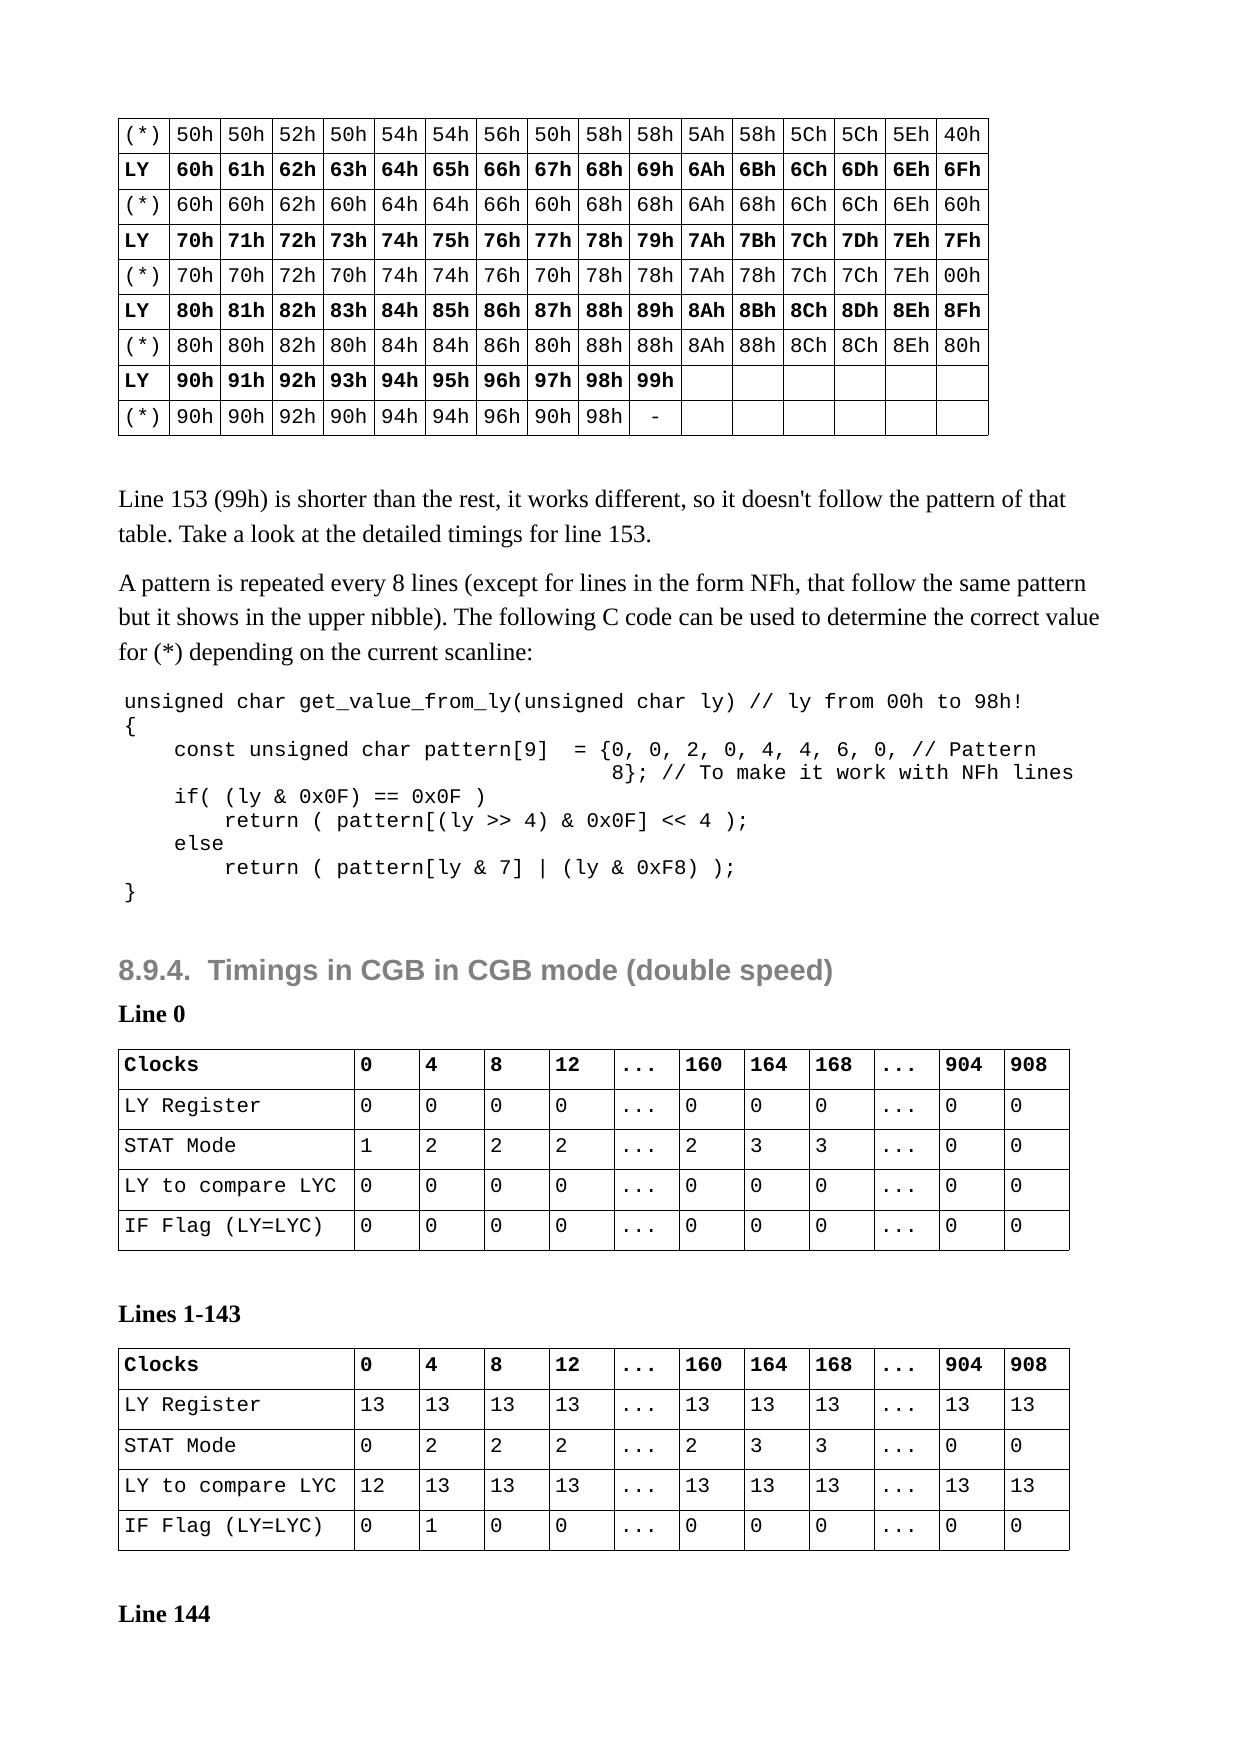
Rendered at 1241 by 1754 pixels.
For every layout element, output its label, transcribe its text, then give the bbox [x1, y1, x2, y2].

table_cell 90h [170, 366, 220, 400]
table_cell 7Ch [784, 260, 834, 294]
table_cell LY [119, 154, 169, 188]
table_cell 7Eh [886, 225, 936, 259]
table_cell 68h [630, 190, 681, 224]
table_cell 64h [426, 190, 476, 224]
table_cell 95h [426, 366, 476, 400]
table_cell 81h [221, 295, 272, 329]
table_cell STAT Mode [119, 1430, 354, 1469]
table_cell ... [615, 1470, 679, 1509]
table_cell 8Eh [886, 295, 936, 329]
table_cell 7Dh [835, 225, 885, 259]
table_cell [682, 366, 732, 400]
table_cell 6Ah [682, 154, 732, 188]
table_cell 0 [1005, 1170, 1069, 1210]
table_cell STAT Mode [119, 1130, 354, 1169]
table_cell ... [615, 1211, 679, 1250]
text Line 153 (99h) is shorter than the rest, it works different, so it doesn't follow the pattern of that table. Take a look at the detailed timings for line 153. [118, 484, 1122, 547]
table_header 4 [420, 1349, 484, 1388]
table_header 908 [1005, 1050, 1069, 1089]
table_cell 0 [810, 1170, 874, 1210]
table_cell 72h [273, 225, 323, 259]
table_cell 7Eh [886, 260, 936, 294]
table_cell 76h [477, 225, 527, 259]
table_cell 0 [485, 1170, 549, 1210]
table_cell 58h [630, 119, 681, 153]
table_cell 7Ch [835, 260, 885, 294]
table_cell 7Fh [937, 225, 988, 259]
table_cell 66h [477, 190, 527, 224]
table_cell 00h [937, 260, 988, 294]
table_cell 13 [810, 1390, 874, 1429]
table_cell 96h [477, 401, 527, 435]
table_cell 0 [355, 1090, 419, 1129]
table_header Clocks [119, 1349, 354, 1388]
table_cell 8Ch [784, 295, 834, 329]
table_cell 0 [485, 1090, 549, 1129]
table_header 4 [420, 1050, 484, 1089]
table_cell 0 [1005, 1430, 1069, 1469]
table_cell ... [875, 1390, 939, 1429]
table_cell 88h [579, 295, 629, 329]
table_cell 13 [680, 1470, 744, 1509]
table_header ... [875, 1050, 939, 1089]
table_cell 98h [579, 401, 629, 435]
table_cell LY to compare LYC [119, 1470, 354, 1509]
table_cell 13 [940, 1390, 1004, 1429]
table_cell 54h [426, 119, 476, 153]
table_cell ... [615, 1430, 679, 1469]
table_cell ... [875, 1470, 939, 1509]
table_header 160 [680, 1050, 744, 1089]
table_header 168 [810, 1349, 874, 1388]
table_cell 68h [733, 190, 783, 224]
table_cell 13 [550, 1390, 614, 1429]
table_cell 66h [477, 154, 527, 188]
table_cell 86h [477, 330, 527, 364]
table_cell 74h [375, 225, 425, 259]
table_header 8 [485, 1349, 549, 1388]
table_cell 96h [477, 366, 527, 400]
table_cell [886, 366, 936, 400]
table_cell 54h [375, 119, 425, 153]
table_cell 2 [420, 1130, 484, 1169]
table_cell 6Dh [835, 154, 885, 188]
table_cell 0 [550, 1170, 614, 1210]
table_cell 90h [221, 401, 272, 435]
table_cell 78h [630, 260, 681, 294]
table_header 12 [550, 1050, 614, 1089]
table_header 8 [485, 1050, 549, 1089]
table_cell 8Bh [733, 295, 783, 329]
table_cell 8Dh [835, 295, 885, 329]
table_cell 72h [273, 260, 323, 294]
table_cell 52h [273, 119, 323, 153]
table_cell 2 [485, 1130, 549, 1169]
table_cell 75h [426, 225, 476, 259]
table_cell 86h [477, 295, 527, 329]
table_cell 91h [221, 366, 272, 400]
table_cell - [630, 401, 681, 435]
table_header 908 [1005, 1349, 1069, 1388]
table_cell 13 [485, 1390, 549, 1429]
table_cell 0 [810, 1090, 874, 1129]
table_cell 60h [221, 190, 272, 224]
table_cell 80h [528, 330, 578, 364]
table_cell 62h [273, 154, 323, 188]
table_cell 65h [426, 154, 476, 188]
table_cell 78h [579, 225, 629, 259]
table_header 160 [680, 1349, 744, 1388]
table_cell ... [875, 1211, 939, 1250]
table_cell 87h [528, 295, 578, 329]
table_cell 0 [940, 1170, 1004, 1210]
table_cell 8Ah [682, 295, 732, 329]
table_cell [733, 401, 783, 435]
table_cell 84h [375, 295, 425, 329]
table_cell 13 [680, 1390, 744, 1429]
table_cell 64h [375, 190, 425, 224]
table_cell 0 [680, 1170, 744, 1210]
table_cell LY [119, 366, 169, 400]
table_cell ... [875, 1511, 939, 1550]
table_cell 6Eh [886, 154, 936, 188]
table_cell 83h [324, 295, 374, 329]
table_cell 0 [940, 1211, 1004, 1250]
table_header 12 [550, 1349, 614, 1388]
table_cell 92h [273, 366, 323, 400]
table_cell 0 [810, 1211, 874, 1250]
table_cell 64h [375, 154, 425, 188]
table_header ... [615, 1050, 679, 1089]
table_cell 0 [355, 1170, 419, 1210]
table_header 164 [745, 1349, 809, 1388]
table_cell 80h [170, 330, 220, 364]
table_cell 0 [680, 1211, 744, 1250]
table_cell 0 [940, 1430, 1004, 1469]
table_cell 0 [745, 1511, 809, 1550]
table_cell 80h [221, 330, 272, 364]
text Lines 1-143 [118, 1299, 1122, 1328]
table_cell 13 [745, 1470, 809, 1509]
table_cell 80h [170, 295, 220, 329]
table_cell 79h [630, 225, 681, 259]
table_cell 13 [355, 1390, 419, 1429]
table_cell 60h [937, 190, 988, 224]
table_cell [682, 401, 732, 435]
table_cell 0 [745, 1211, 809, 1250]
table_cell 0 [420, 1170, 484, 1210]
table_cell 60h [170, 154, 220, 188]
table_cell 70h [324, 260, 374, 294]
table_cell 78h [733, 260, 783, 294]
table_header Clocks [119, 1050, 354, 1089]
table_cell 78h [579, 260, 629, 294]
table_cell 6Ch [835, 190, 885, 224]
table_cell LY [119, 295, 169, 329]
table_cell 68h [579, 154, 629, 188]
table_header ... [875, 1349, 939, 1388]
table_cell 93h [324, 366, 374, 400]
table_cell 70h [528, 260, 578, 294]
table_cell 80h [937, 330, 988, 364]
table_cell 74h [426, 260, 476, 294]
table_cell 0 [680, 1511, 744, 1550]
table_cell ... [615, 1090, 679, 1129]
table_cell [835, 401, 885, 435]
table_cell 63h [324, 154, 374, 188]
table_cell 12 [355, 1470, 419, 1509]
table_cell 3 [745, 1430, 809, 1469]
table_cell 5Ah [682, 119, 732, 153]
table_cell 13 [420, 1390, 484, 1429]
table_cell [784, 366, 834, 400]
table_cell 0 [1005, 1130, 1069, 1169]
table_cell 2 [420, 1430, 484, 1469]
table_cell LY Register [119, 1390, 354, 1429]
table_cell 82h [273, 295, 323, 329]
table_cell 8Ah [682, 330, 732, 364]
table_cell 58h [579, 119, 629, 153]
table_cell 84h [426, 330, 476, 364]
table_cell 50h [528, 119, 578, 153]
table_cell 13 [1005, 1470, 1069, 1509]
table_cell 5Eh [886, 119, 936, 153]
table_cell 60h [170, 190, 220, 224]
table_cell 74h [375, 260, 425, 294]
table_header 0 [355, 1050, 419, 1089]
table_cell 94h [375, 401, 425, 435]
table_cell ... [615, 1390, 679, 1429]
table_cell 5Ch [784, 119, 834, 153]
text A pattern is repeated every 8 lines (except for lines in the form NFh, that follow the same pattern but it shows in the upper nibble). The following C code can be used to determine the correct value for (*) depending on the current scanline: [118, 568, 1122, 665]
table_cell 1 [355, 1130, 419, 1169]
table_cell 1 [420, 1511, 484, 1550]
table_cell 6Eh [886, 190, 936, 224]
table_cell [835, 366, 885, 400]
table_cell 94h [426, 401, 476, 435]
table_cell 13 [1005, 1390, 1069, 1429]
table_cell 82h [273, 330, 323, 364]
table_header 164 [745, 1050, 809, 1089]
text Line 0 [118, 999, 1122, 1028]
table_cell LY [119, 225, 169, 259]
table_cell IF Flag (LY=LYC) [119, 1511, 354, 1550]
table_cell 0 [1005, 1211, 1069, 1250]
table_cell 0 [355, 1430, 419, 1469]
table_cell [937, 366, 988, 400]
table_cell [886, 401, 936, 435]
table_cell 3 [810, 1430, 874, 1469]
table_cell [937, 401, 988, 435]
table_cell ... [875, 1090, 939, 1129]
table_cell 88h [733, 330, 783, 364]
table_cell 6Fh [937, 154, 988, 188]
table_cell 6Ah [682, 190, 732, 224]
table_cell 0 [485, 1511, 549, 1550]
table_cell 13 [550, 1470, 614, 1509]
table_header 904 [940, 1050, 1004, 1089]
table_cell 2 [550, 1130, 614, 1169]
table_cell 7Ch [784, 225, 834, 259]
table_cell 76h [477, 260, 527, 294]
table_cell (*) [119, 190, 169, 224]
table_cell IF Flag (LY=LYC) [119, 1211, 354, 1250]
table_cell ... [875, 1130, 939, 1169]
table_cell 0 [1005, 1511, 1069, 1550]
table_cell [784, 401, 834, 435]
table_cell 62h [273, 190, 323, 224]
table_cell 94h [375, 366, 425, 400]
table_cell 2 [680, 1430, 744, 1469]
table_cell 2 [680, 1130, 744, 1169]
table_cell 0 [810, 1511, 874, 1550]
table_cell 99h [630, 366, 681, 400]
table_cell 58h [733, 119, 783, 153]
table_cell 3 [745, 1130, 809, 1169]
table_cell 61h [221, 154, 272, 188]
table_cell 77h [528, 225, 578, 259]
table_cell 60h [528, 190, 578, 224]
table_cell 13 [810, 1470, 874, 1509]
table_cell ... [615, 1511, 679, 1550]
table_cell ... [615, 1170, 679, 1210]
table_cell 13 [420, 1470, 484, 1509]
table_cell 0 [550, 1211, 614, 1250]
table_cell 0 [745, 1170, 809, 1210]
table_cell (*) [119, 260, 169, 294]
table_cell 2 [485, 1430, 549, 1469]
text Line 144 [118, 1599, 1122, 1628]
table_cell 0 [940, 1090, 1004, 1129]
table_cell 8Fh [937, 295, 988, 329]
table_cell 68h [579, 190, 629, 224]
table_cell 13 [485, 1470, 549, 1509]
table_cell 7Bh [733, 225, 783, 259]
table_cell 89h [630, 295, 681, 329]
table_cell ... [875, 1430, 939, 1469]
table_cell 8Ch [835, 330, 885, 364]
table_cell 0 [550, 1511, 614, 1550]
table_cell 2 [550, 1430, 614, 1469]
table_cell 0 [420, 1211, 484, 1250]
table_cell 71h [221, 225, 272, 259]
table_cell 0 [940, 1130, 1004, 1169]
table_cell (*) [119, 330, 169, 364]
table_cell 40h [937, 119, 988, 153]
table_cell 0 [1005, 1090, 1069, 1129]
table_cell 73h [324, 225, 374, 259]
table_cell 0 [940, 1511, 1004, 1550]
table_cell 80h [324, 330, 374, 364]
table_cell 98h [579, 366, 629, 400]
table_cell 13 [940, 1470, 1004, 1509]
table_cell 6Ch [784, 154, 834, 188]
table_cell 50h [170, 119, 220, 153]
table_cell 50h [221, 119, 272, 153]
table_cell 88h [579, 330, 629, 364]
table_cell 92h [273, 401, 323, 435]
table_cell 7Ah [682, 260, 732, 294]
table_header 904 [940, 1349, 1004, 1388]
table_cell [733, 366, 783, 400]
table_cell 50h [324, 119, 374, 153]
table_cell 8Eh [886, 330, 936, 364]
table_cell ... [875, 1170, 939, 1210]
table_cell 0 [550, 1090, 614, 1129]
table_cell 70h [170, 260, 220, 294]
table_cell ... [615, 1130, 679, 1169]
table_cell (*) [119, 401, 169, 435]
table_header ... [615, 1349, 679, 1388]
table_cell 0 [420, 1090, 484, 1129]
table_cell 5Ch [835, 119, 885, 153]
table_cell 88h [630, 330, 681, 364]
table_cell 0 [355, 1211, 419, 1250]
table_cell LY to compare LYC [119, 1170, 354, 1210]
table_cell 13 [745, 1390, 809, 1429]
table_cell 67h [528, 154, 578, 188]
table_cell 0 [745, 1090, 809, 1129]
table_header 0 [355, 1349, 419, 1388]
table_cell 0 [355, 1511, 419, 1550]
table_cell LY Register [119, 1090, 354, 1129]
table_cell 84h [375, 330, 425, 364]
table_cell 7Ah [682, 225, 732, 259]
table_cell 6Ch [784, 190, 834, 224]
table_cell 56h [477, 119, 527, 153]
table_header 168 [810, 1050, 874, 1089]
table_cell 0 [680, 1090, 744, 1129]
table_header unsigned char get_value_from_ly(unsigned char ly) // ly from 00h to 98h! { const unsigned char pattern[9] = {0, 0, 2, 0, 4, 4, 6, 0, // Pattern 8}; // To make it work with NFh lines if( (ly & 0x0F) == 0x0F ) return ( pattern[(ly >> 4) & 0x0F] << 4 ); else return ( pattern[ly & 7] | (ly & 0xF8) ); } [118, 686, 1123, 910]
table_cell 90h [170, 401, 220, 435]
table_cell 85h [426, 295, 476, 329]
table_cell 90h [528, 401, 578, 435]
table_cell 3 [810, 1130, 874, 1169]
table_cell 60h [324, 190, 374, 224]
table_cell 70h [170, 225, 220, 259]
table_cell 6Bh [733, 154, 783, 188]
table_cell 90h [324, 401, 374, 435]
subtitle Timings in CGB in CGB mode (double speed) [118, 953, 1122, 987]
table_cell (*) [119, 119, 169, 153]
table_cell 0 [485, 1211, 549, 1250]
table_cell 69h [630, 154, 681, 188]
table_cell 70h [221, 260, 272, 294]
table_cell 8Ch [784, 330, 834, 364]
table_cell 97h [528, 366, 578, 400]
